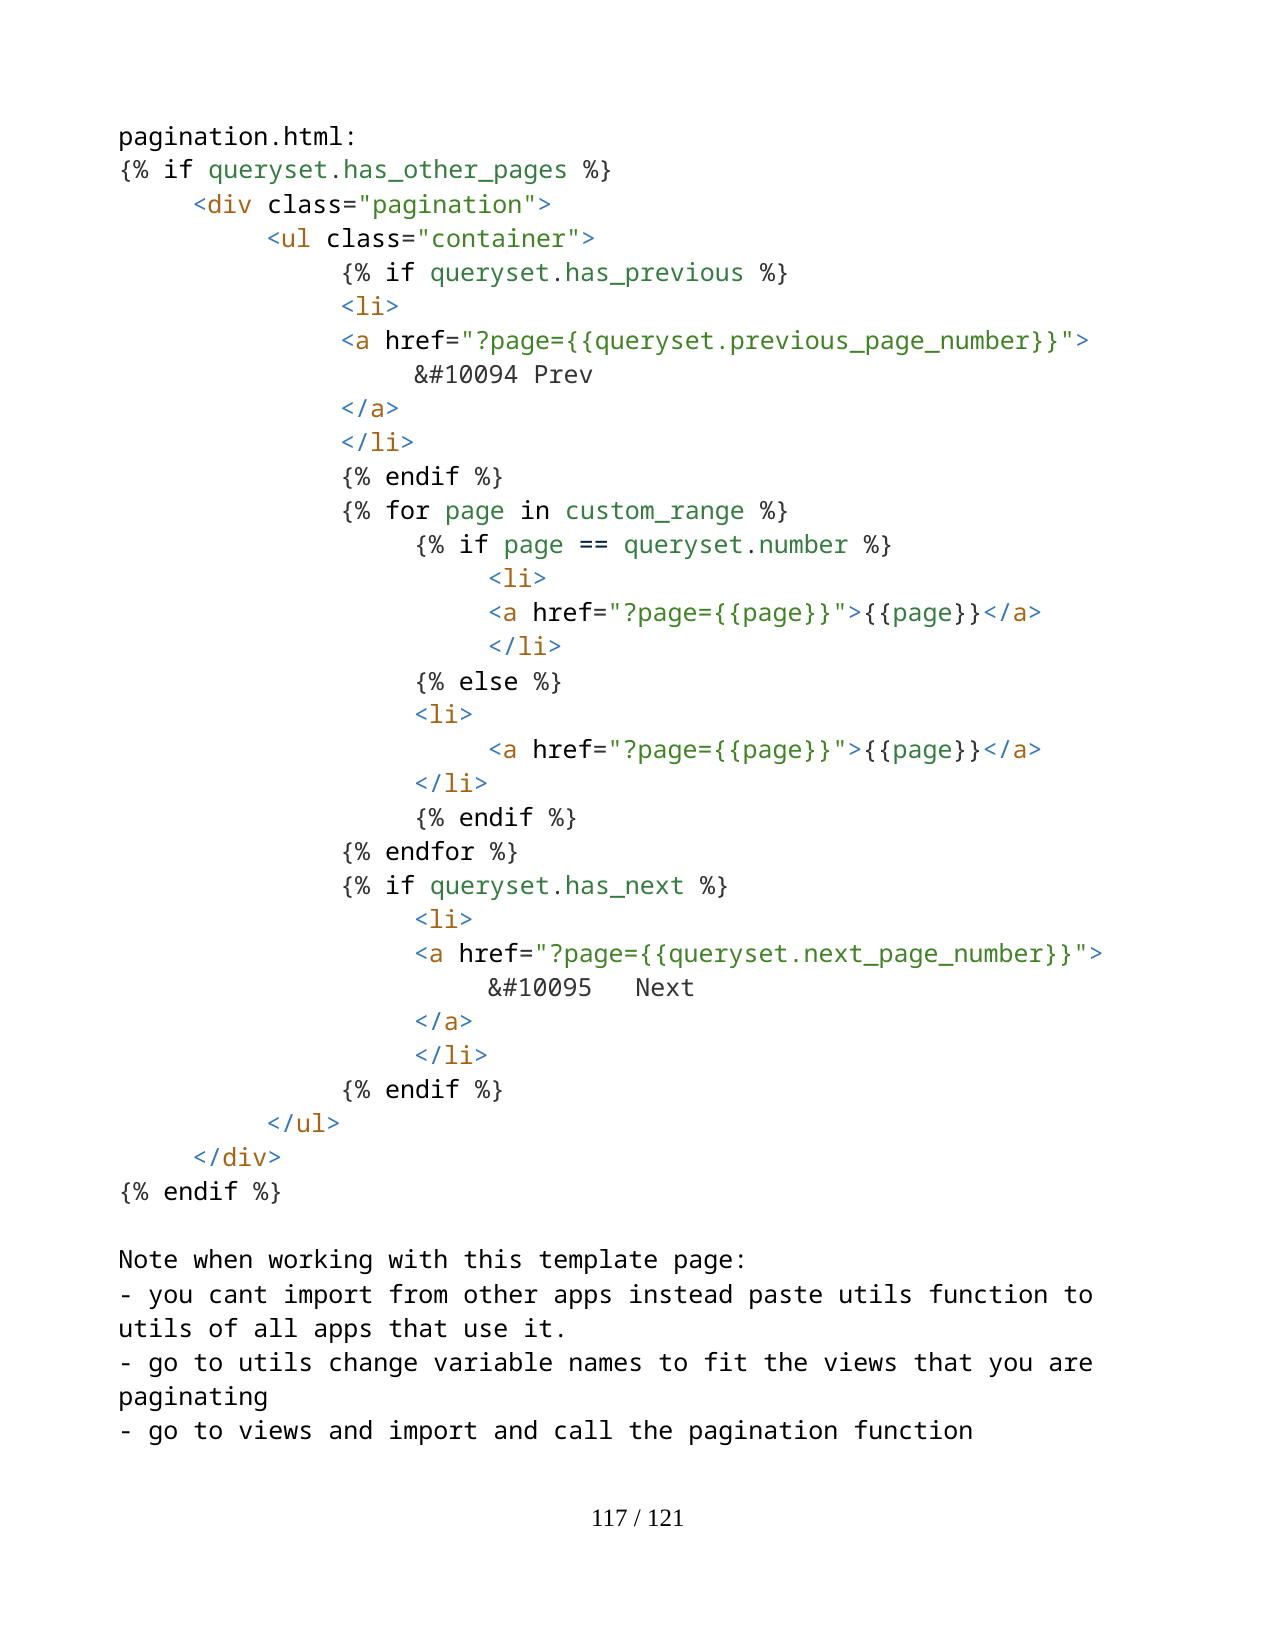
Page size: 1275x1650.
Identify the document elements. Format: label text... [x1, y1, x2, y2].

text </li> [118, 425, 1157, 459]
text {% if queryset.has_previous %} [118, 254, 1157, 288]
text <a href="?page={{page}}">{{page}}</a> [118, 595, 1157, 629]
text <a href="?page={{queryset.next_page_number}}"> [118, 936, 1157, 970]
text </div> [118, 1140, 1157, 1174]
text {% endif %} [118, 459, 1157, 493]
text <ul class="container"> [118, 220, 1157, 254]
text <li> [118, 697, 1157, 731]
text {% endif %} [118, 1072, 1157, 1106]
text {% if queryset.has_next %} [118, 867, 1157, 902]
text <a href="?page={{page}}">{{page}}</a> [118, 731, 1157, 765]
text <div class="pagination"> [118, 186, 1157, 220]
text {% endfor %} [118, 833, 1157, 867]
text {% if queryset.has_other_pages %} [118, 152, 1157, 186]
text <a href="?page={{queryset.previous_page_number}}"> [118, 322, 1157, 357]
text {% else %} [118, 663, 1157, 697]
text </li> [118, 629, 1157, 663]
text &#10094 Prev [118, 357, 1157, 391]
text - go to views and import and call the pagination function [118, 1412, 1157, 1447]
text {% for page in custom_range %} [118, 493, 1157, 527]
text <li> [118, 561, 1157, 595]
text <li> [118, 288, 1157, 322]
text pagination.html: [118, 118, 1157, 152]
text &#10095 Next [118, 970, 1157, 1004]
text <li> [118, 902, 1157, 936]
text </li> [118, 765, 1157, 799]
text </li> [118, 1038, 1157, 1072]
text {% if page == queryset.number %} [118, 527, 1157, 561]
text - you cant import from other apps instead paste utils function to utils of all apps that use it. [118, 1276, 1157, 1344]
text </a> [118, 1004, 1157, 1038]
text </a> [118, 391, 1157, 425]
text {% endif %} [118, 799, 1157, 833]
text </ul> [118, 1106, 1157, 1140]
text {% endif %} [118, 1174, 1157, 1208]
text - go to utils change variable names to fit the views that you are paginating [118, 1344, 1157, 1412]
text Note when working with this template page: [118, 1242, 1157, 1276]
